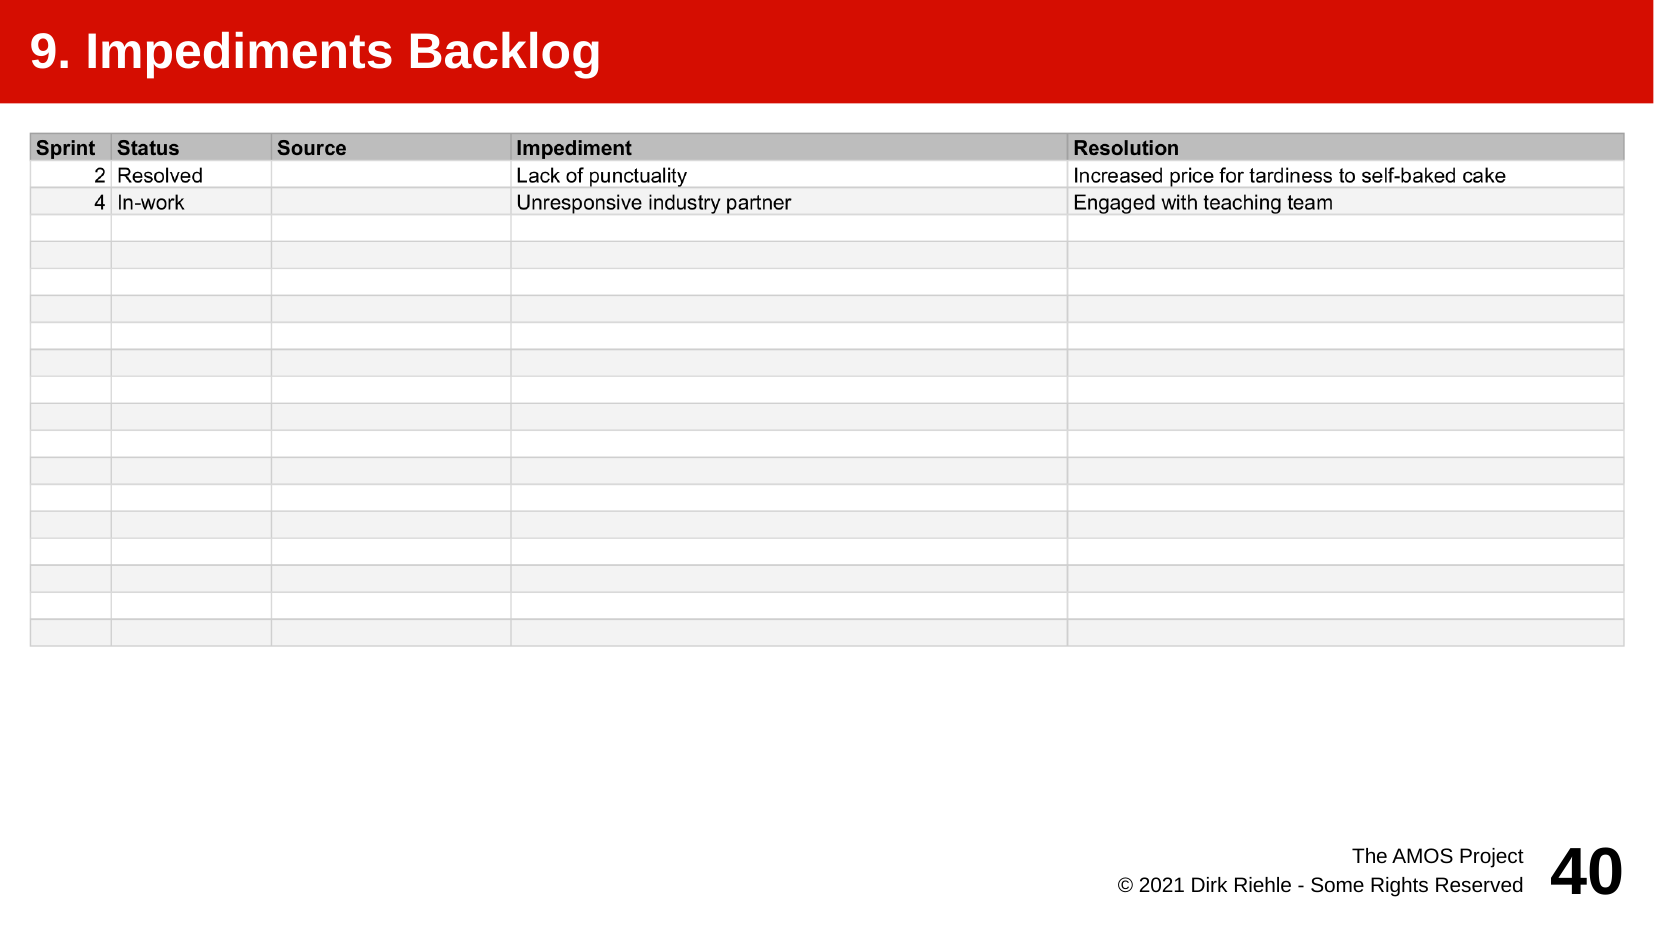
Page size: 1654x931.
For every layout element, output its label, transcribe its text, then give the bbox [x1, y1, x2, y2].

picture [29, 132, 1625, 647]
title 9. Impediments Backlog [0, 0, 1654, 104]
